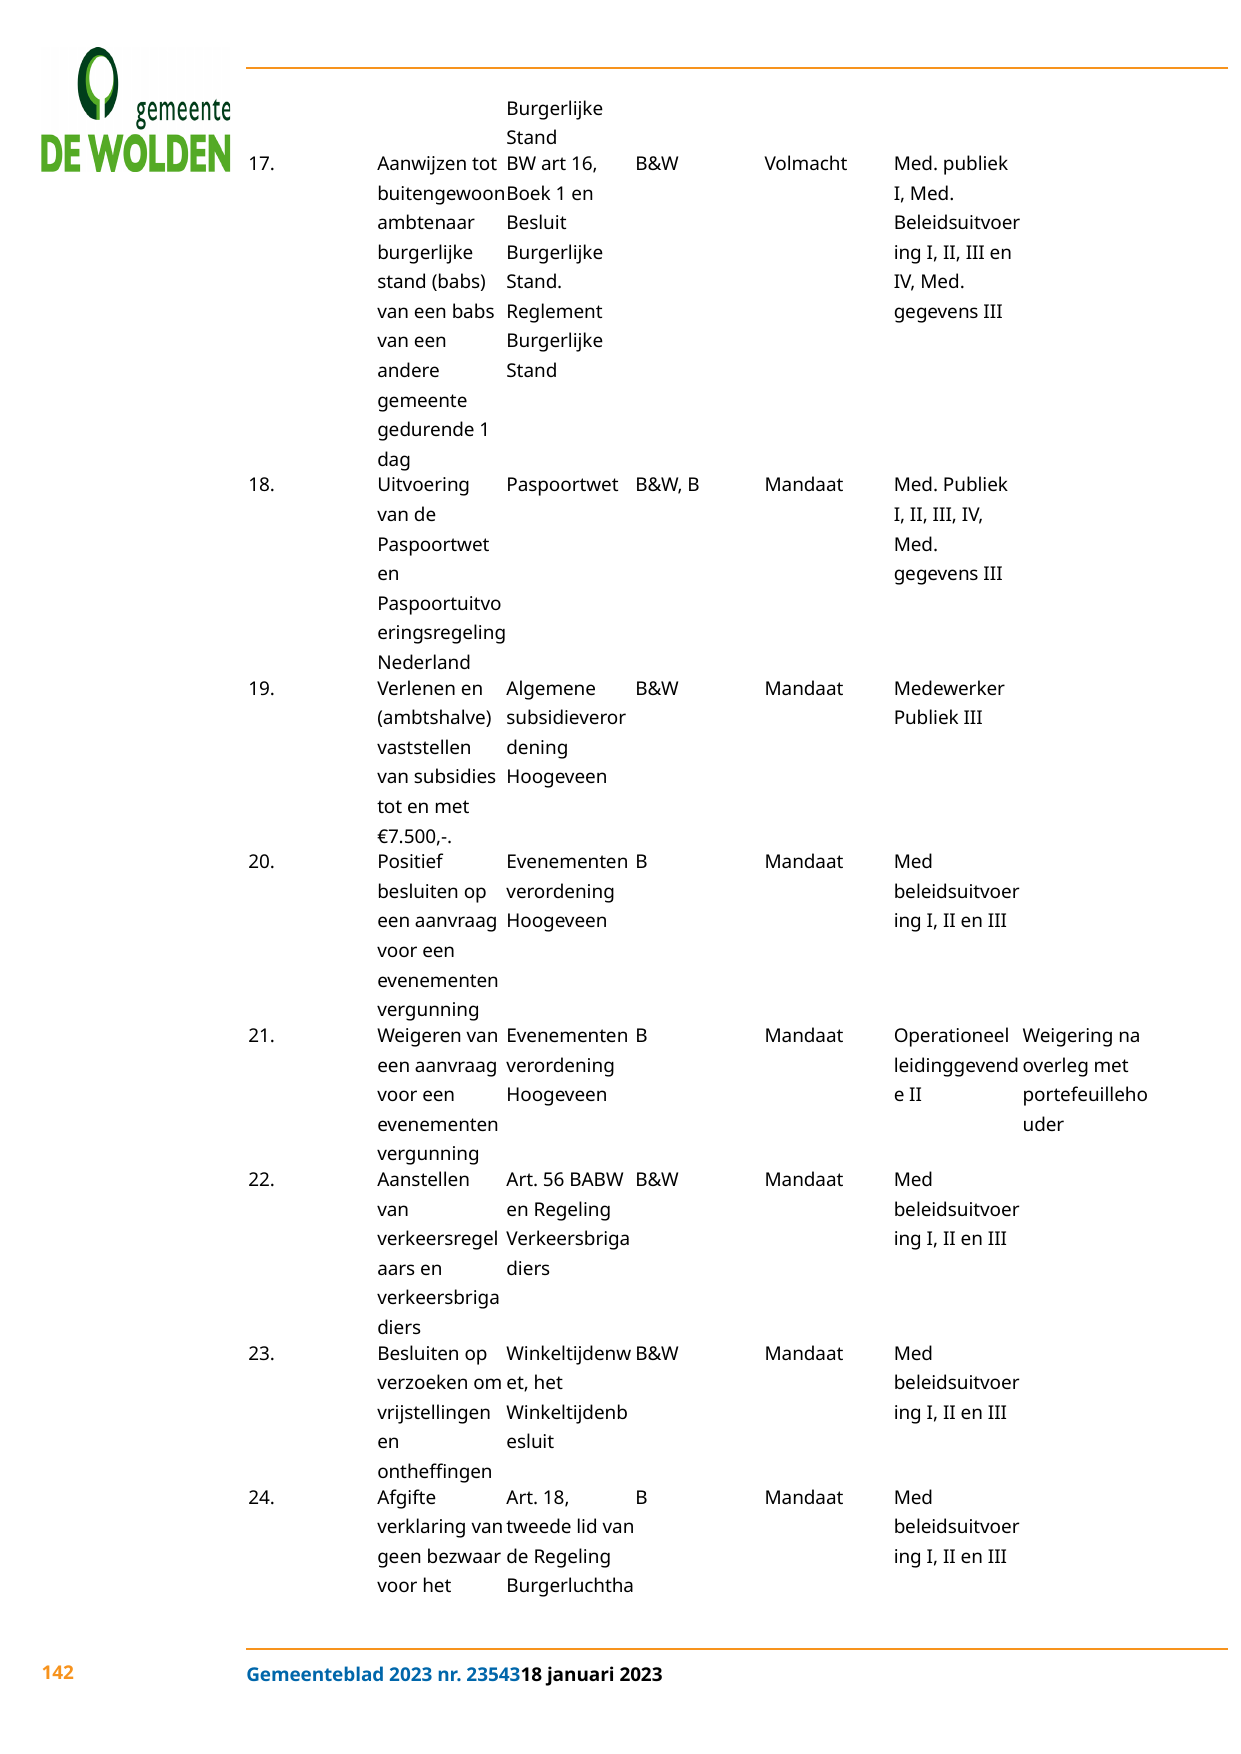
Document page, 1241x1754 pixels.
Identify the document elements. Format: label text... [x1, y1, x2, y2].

table_cell Weigering na overleg met portefeuillehouder [1023, 1022, 1152, 1166]
table_cell Med beleidsuitvoering I, II en III [894, 1340, 1022, 1484]
table_cell [1023, 472, 1152, 675]
table_cell [248, 1340, 377, 1484]
table_cell Evenementenverordening Hoogeveen [506, 1022, 635, 1166]
picture [41, 47, 231, 172]
table_cell [248, 150, 377, 472]
table_cell [1023, 1484, 1152, 1598]
table_cell [1023, 849, 1152, 1022]
table_cell [248, 95, 377, 150]
table_cell Afgifte verklaring van geen bezwaar voor het [377, 1484, 506, 1598]
table_cell [894, 95, 1022, 150]
table_cell [248, 1484, 377, 1598]
table_cell [764, 95, 893, 150]
table_cell [248, 1022, 377, 1166]
table_cell Med beleidsuitvoering I, II en III [894, 1484, 1022, 1598]
table_cell Burgerlijke Stand [506, 95, 635, 150]
table_cell Med beleidsuitvoering I, II en III [894, 849, 1022, 1022]
table_cell Med. Publiek I, II, III, IV, Med. gegevens III [894, 472, 1022, 675]
table_cell Mandaat [764, 1340, 893, 1484]
table_cell Volmacht [764, 150, 893, 472]
table_cell [377, 95, 506, 150]
table_cell [248, 472, 377, 675]
table_cell [248, 849, 377, 1022]
table_cell Art. 18, tweede lid van de Regeling Burgerluchtha [506, 1484, 635, 1598]
table_cell B&W [635, 150, 764, 472]
table_cell [248, 675, 377, 848]
table_cell Med beleidsuitvoering I, II en III [894, 1166, 1022, 1340]
table_cell Aanstellen van verkeersregelaars en verkeersbrigadiers [377, 1166, 506, 1340]
table_cell Mandaat [764, 472, 893, 675]
table_cell [1023, 675, 1152, 848]
table_cell Medewerker Publiek III [894, 675, 1022, 848]
table_cell [1023, 1340, 1152, 1484]
table_cell Art. 56 BABW en Regeling Verkeersbrigadiers [506, 1166, 635, 1340]
table_cell Winkeltijdenwet, het Winkeltijdenbesluit [506, 1340, 635, 1484]
table_cell Mandaat [764, 675, 893, 848]
table_cell Mandaat [764, 1022, 893, 1166]
table_cell [1023, 150, 1152, 472]
table_cell Verlenen en (ambtshalve) vaststellen van subsidies tot en met €7.500,-. [377, 675, 506, 848]
table_cell B [635, 1022, 764, 1166]
table_cell [1023, 1166, 1152, 1340]
table_cell BW art 16, Boek 1 en Besluit Burgerlijke Stand. Reglement Burgerlijke Stand [506, 150, 635, 472]
table_cell B&W, B [635, 472, 764, 675]
table_cell Besluiten op verzoeken om vrijstellingen en ontheffingen [377, 1340, 506, 1484]
table_cell B&W [635, 675, 764, 848]
table_cell Med. publiek I, Med. Beleidsuitvoering I, II, III en IV, Med. gegevens III [894, 150, 1022, 472]
table_cell Operationeel leidinggevende II [894, 1022, 1022, 1166]
table_cell [635, 95, 764, 150]
table_cell Uitvoering van de Paspoortwet en Paspoortuitvoeringsregeling Nederland [377, 472, 506, 675]
table_cell Mandaat [764, 849, 893, 1022]
table_cell [248, 1166, 377, 1340]
table_cell Algemene subsidieverordening Hoogeveen [506, 675, 635, 848]
table_cell [1023, 95, 1152, 150]
table_cell Positief besluiten op een aanvraag voor een evenementenvergunning [377, 849, 506, 1022]
table_cell B&W [635, 1166, 764, 1340]
table_cell Evenementenverordening Hoogeveen [506, 849, 635, 1022]
table_cell B [635, 849, 764, 1022]
table_cell Mandaat [764, 1166, 893, 1340]
table_cell B [635, 1484, 764, 1598]
table_cell Paspoortwet [506, 472, 635, 675]
table_cell Weigeren van een aanvraag voor een evenementenvergunning [377, 1022, 506, 1166]
table_cell Aanwijzen tot buitengewoon ambtenaar burgerlijke stand (babs) van een babs van een andere gemeente gedurende 1 dag [377, 150, 506, 472]
table_cell B&W [635, 1340, 764, 1484]
table_cell Mandaat [764, 1484, 893, 1598]
